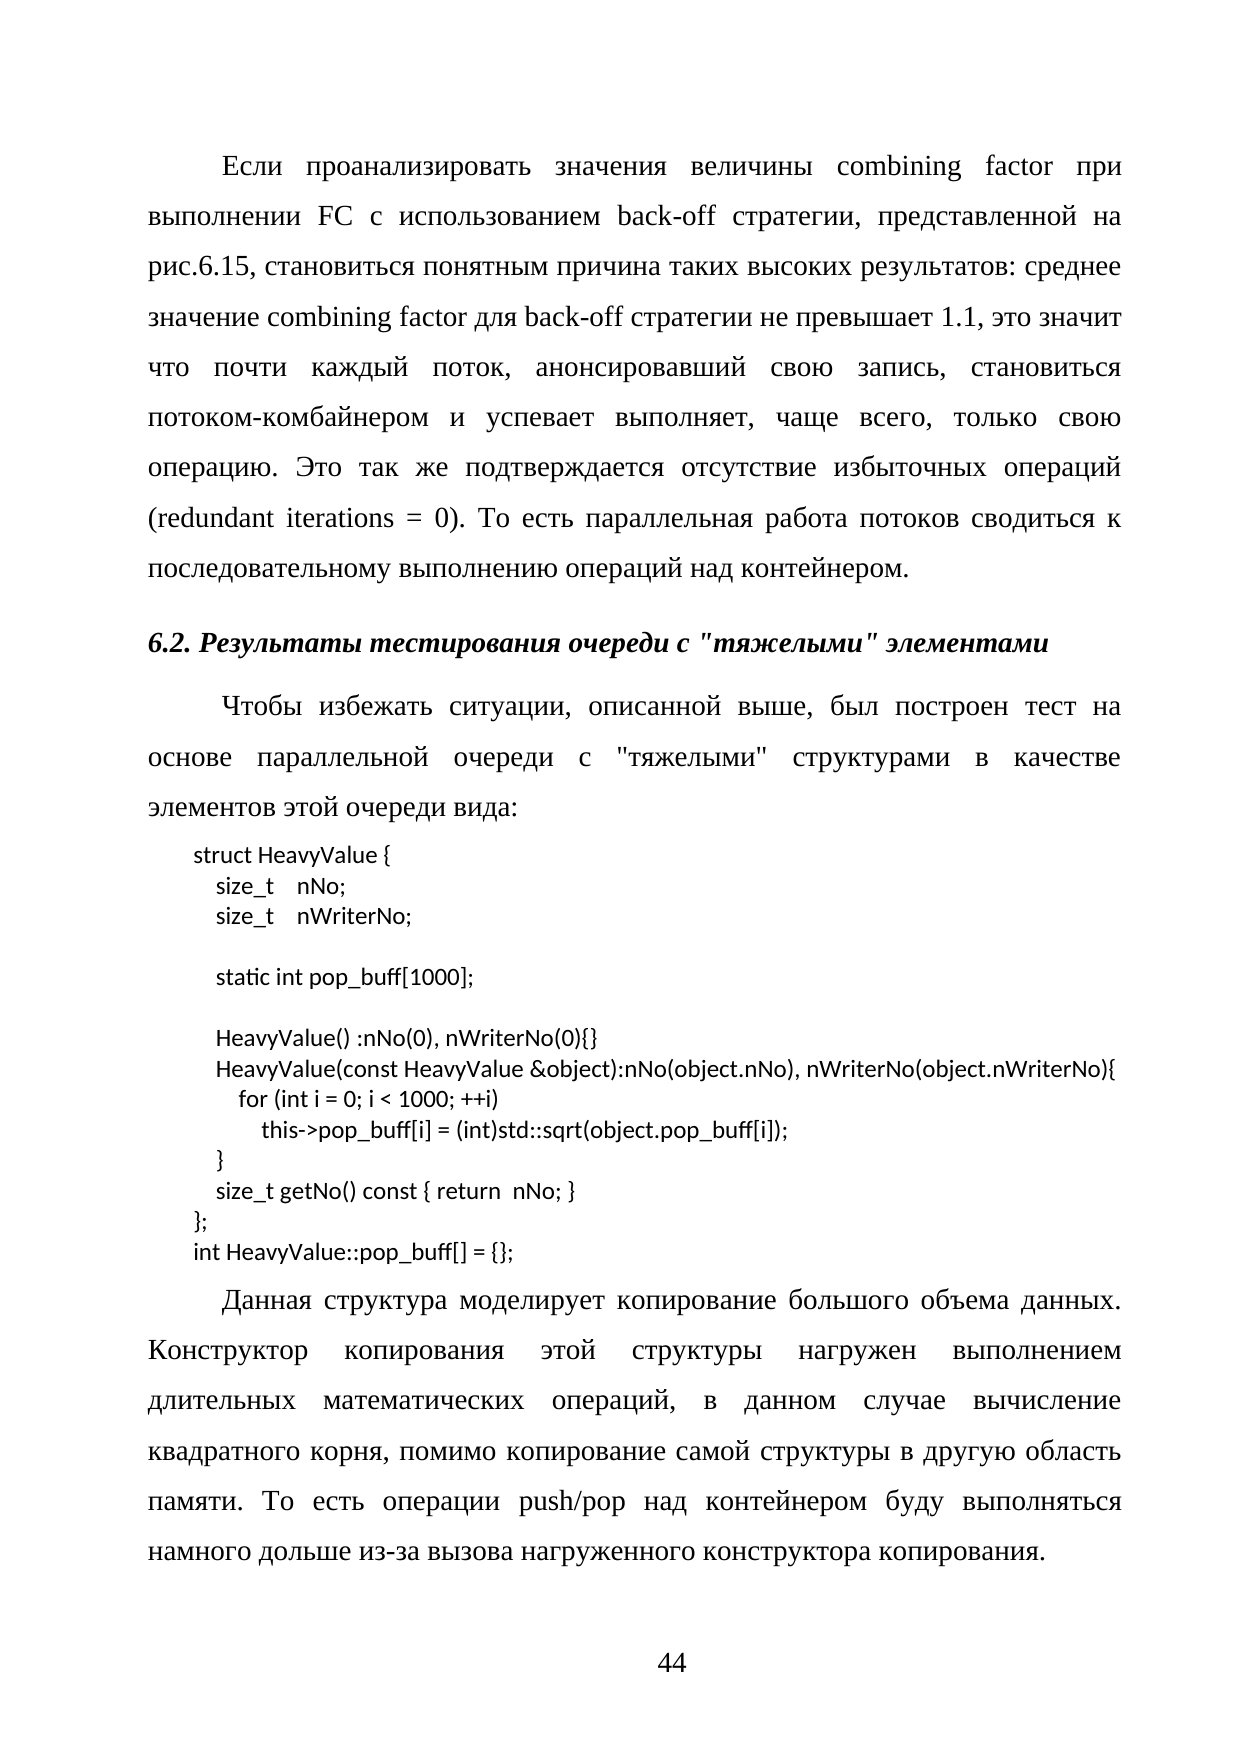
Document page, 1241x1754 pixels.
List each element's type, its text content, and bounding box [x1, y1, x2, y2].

text Если проанализировать значения величины combining factor при выполнении FC с использованием back-off стратегии, представленной на рис. 6 .15, становиться понятным причина таких высоких результатов: среднее значение combining factor для back-off стратегии не превышает 1.1, это значит что почти каждый поток, анонсировавший свою запись, становиться потоком-комбайнером и успевает выполняет, чаще всего, только свою операцию. Это так же подтверждается отсутствие избыточных операций (redundant iterations = 0). То есть параллельная работа потоков сводиться к последовательному выполнению операций над контейнером. [148, 148, 1122, 584]
text this->pop_buff[i] = (int)std::sqrt(object.pop_buff[i]); [148, 1114, 1122, 1144]
text Данная структура моделирует копирование большого объема данных. Конструктор копирования этой структуры нагружен выполнением длительных математических операций, в данном случае вычисление квадратного корня, помимо копирование самой структуры в другую область памяти. То есть операции push/pop над контейнером буду выполняться намного дольше из-за вызова нагруженного конструктора копирования. [148, 1282, 1122, 1567]
text HeavyValue() :nNo(0), nWriterNo(0){} [148, 1022, 1122, 1053]
text } [148, 1144, 1122, 1175]
text size_t nWriterNo; [148, 900, 1122, 931]
text struct HeavyValue { [148, 839, 1122, 870]
text static int pop_buff[1000]; [148, 961, 1122, 992]
text HeavyValue(const HeavyValue &object):nNo(object.nNo), nWriterNo(object.nWriterNo){ [148, 1053, 1122, 1083]
text size_t getNo() const { return nNo; } [148, 1175, 1122, 1206]
text int HeavyValue::pop_buff[] = {}; [148, 1236, 1122, 1267]
text size_t nNo; [148, 870, 1122, 900]
subtitle Результаты тестирования очереди с "тяжелыми" элементами [148, 626, 1122, 659]
text for (int i = 0; i < 1000; ++i) [148, 1083, 1122, 1114]
text Чтобы избежать ситуации, описанной выше, был построен тест на основе параллельной очереди с "тяжелыми" структурами в качестве элементов этой очереди вида: [148, 688, 1122, 822]
text }; [148, 1206, 1122, 1236]
